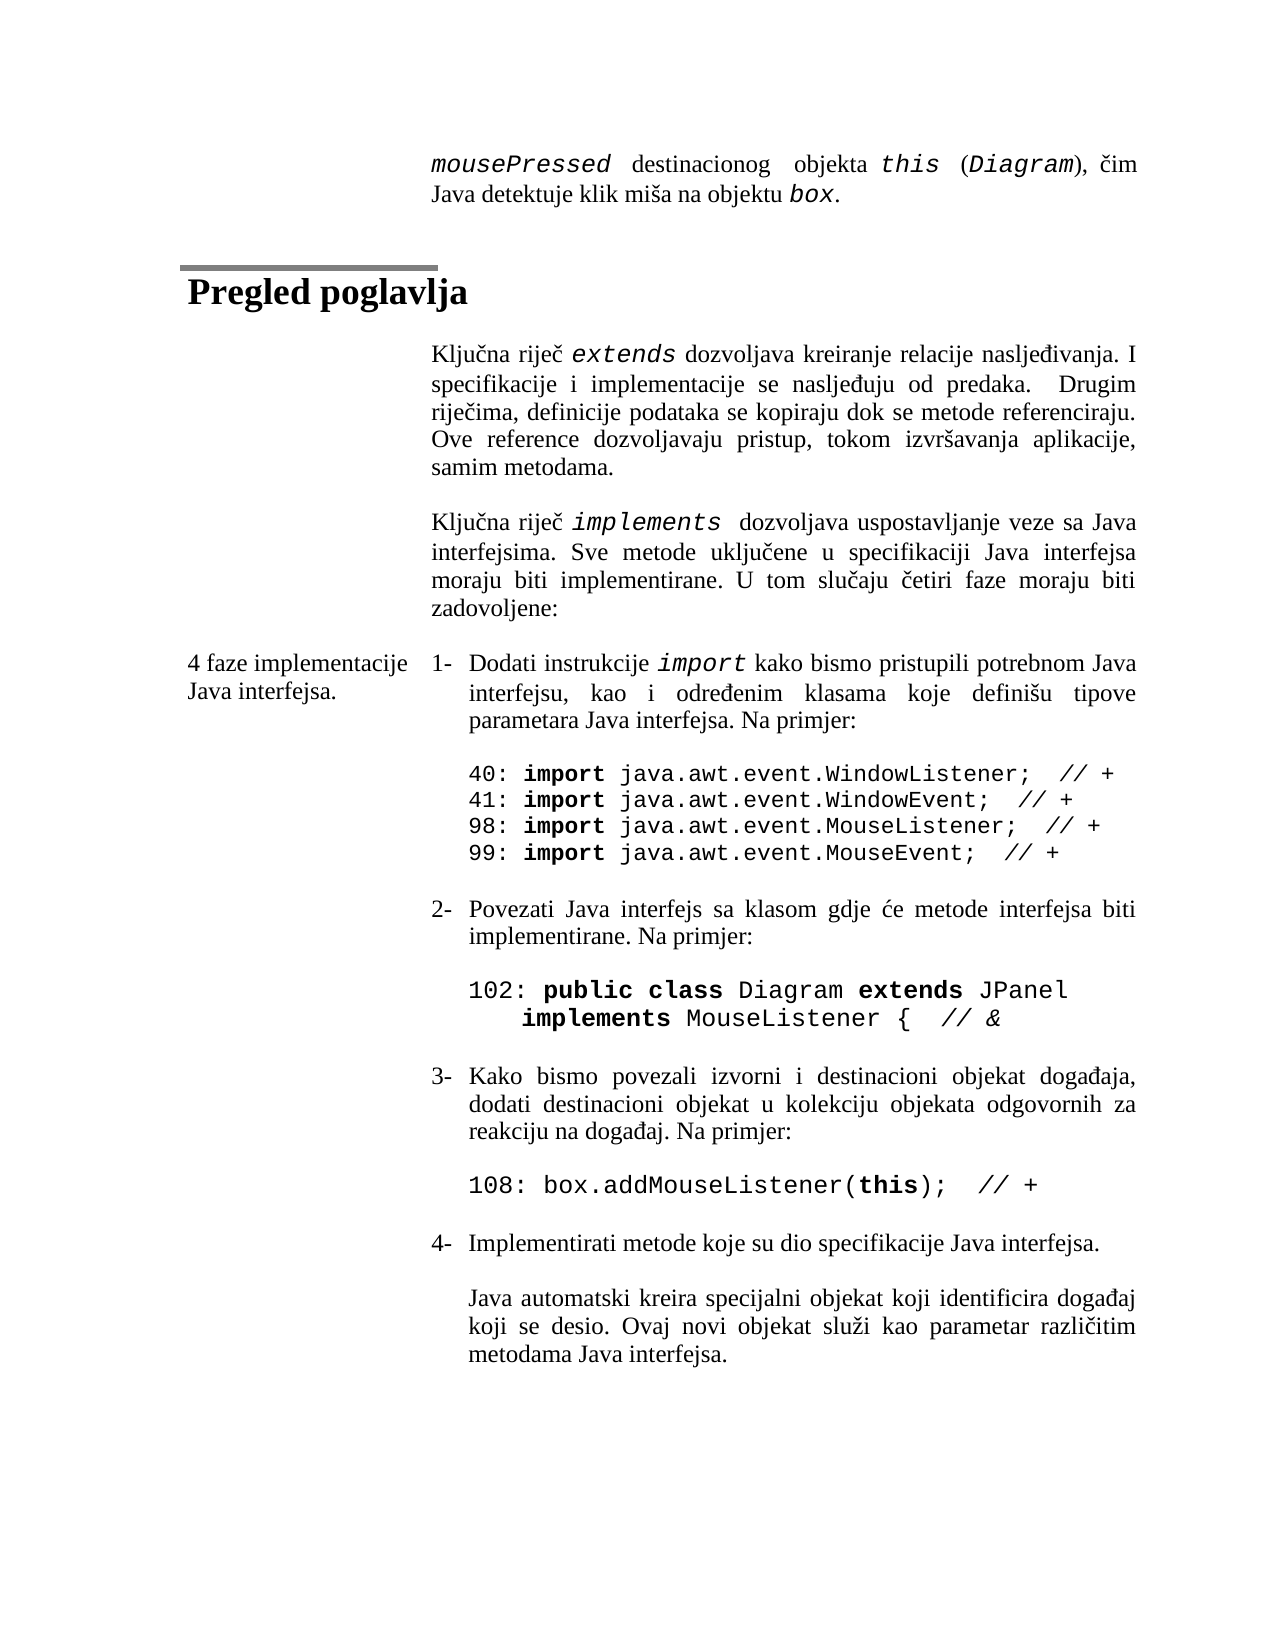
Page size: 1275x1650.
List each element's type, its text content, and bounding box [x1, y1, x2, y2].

table_header [180, 509, 424, 621]
table_header 4- Implementirati metode koje su dio specifikacije Java interfejsa. Java automatski kreira specijalni objekat koji identificira događaj koji se desio. Ovaj novi objekat služi kao parametar različitim metodama Java interfejsa. [424, 1229, 1144, 1367]
table_header [180, 150, 424, 209]
table_header [180, 340, 424, 481]
table_header [180, 895, 424, 1034]
table_header 2- Povezati Java interfejs sa klasom gdje će metode interfejsa biti implementirane. Na primjer: 102: public class Diagram extends JPanel implements MouseListener { // & [424, 895, 1144, 1034]
subtitle Pregled poglavlja [187, 271, 1087, 312]
table_header mousePressed destinacionog objekta this (Diagram), čim Java detektuje klik miša na objektu box. [424, 150, 1145, 209]
table_header Ključna riječ implements dozvoljava uspostavljanje veze sa Java interfejsima. Sve metode uključene u specifikaciji Java interfejsa moraju biti implementirane. U tom slučaju četiri faze moraju biti zadovoljene: [424, 509, 1144, 621]
table_header 3- Kako bismo povezali izvorni i destinacioni objekat događaja, dodati destinacioni objekat u kolekciju objekata odgovornih za reakciju na događaj. Na primjer: 108: box.addMouseListener(this); // + [424, 1062, 1144, 1201]
table_header Ključna riječ extends dozvoljava kreiranje relacije nasljeđivanja. I specifikacije i implementacije se nasljeđuju od predaka. Drugim riječima, definicije podataka se kopiraju dok se metode referenciraju. Ove reference dozvoljavaju pristup, tokom izvršavanja aplikacije, samim metodama. [424, 340, 1144, 481]
table_header [180, 1229, 424, 1367]
table_header [180, 1062, 424, 1201]
table_header 4 faze implementacije Java interfejsa. [180, 649, 424, 867]
table_header [180, 265, 438, 271]
table_header 1- Dodati instrukcije import kako bismo pristupili potrebnom Java interfejsu, kao i određenim klasama koje definišu tipove parametara Java interfejsa. Na primjer: 40: import java.awt.event.WindowListener; // + 41: import java.awt.event.WindowEvent; // + 98: import java.awt.event.MouseListener; // + 99: import java.awt.event.MouseEvent; // + [424, 649, 1144, 867]
